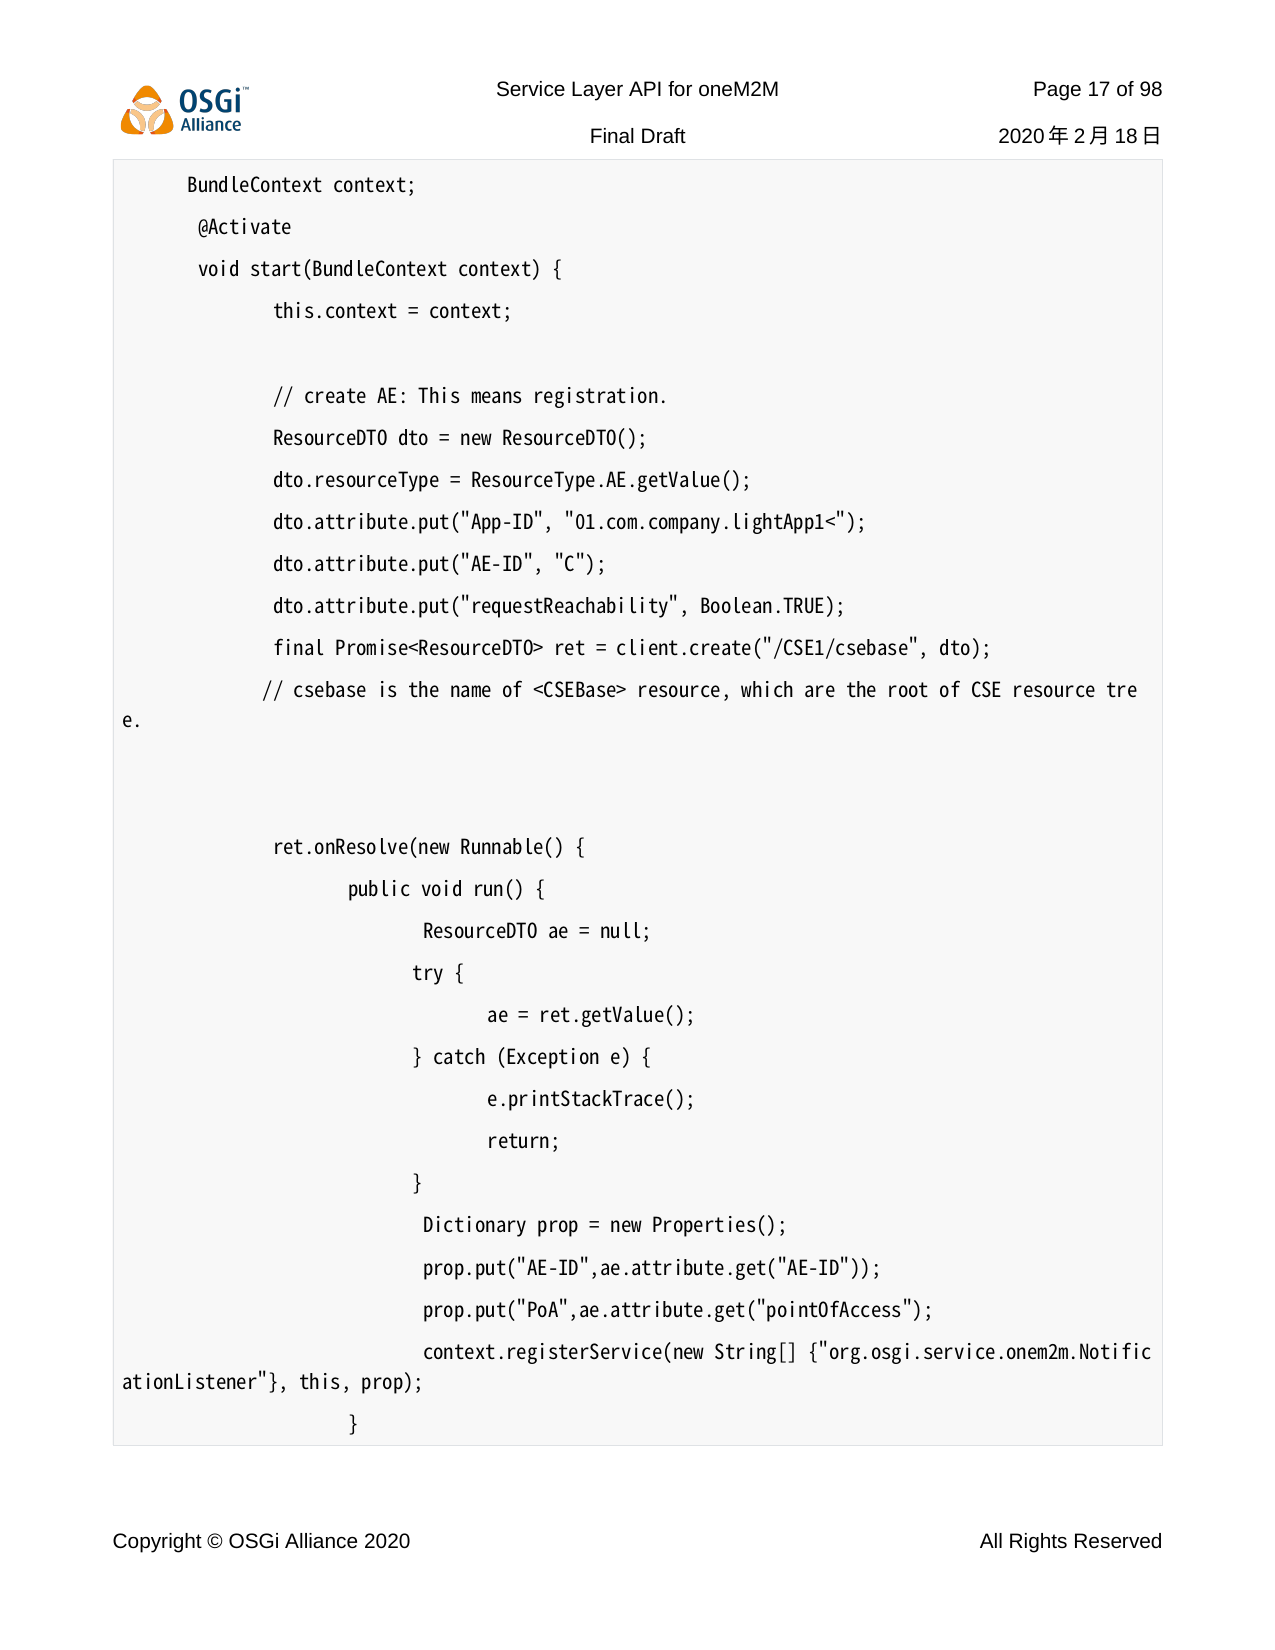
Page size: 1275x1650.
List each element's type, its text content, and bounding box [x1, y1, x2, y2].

text this.context = context; [114, 285, 1162, 325]
text try { [114, 947, 1162, 986]
text ae = ret.getValue(); [114, 989, 1162, 1028]
text ret.onResolve(new Runnable() { [114, 820, 1162, 860]
text prop.put("AE-ID",ae.attribute.get("AE-ID")); [114, 1241, 1162, 1281]
text prop.put("PoA",ae.attribute.get("pointOfAccess"); [114, 1283, 1162, 1323]
text context.registerService(new String[] {"org.osgi.service.onem2m.NotificationListener"}, this, prop); [114, 1325, 1162, 1395]
text // csebase is the name of <CSEBase> resource, which are the root of CSE resource tree. [114, 664, 1162, 734]
picture [113, 78, 257, 142]
text final Promise<ResourceDTO> ret = client.create("/CSE1/csebase", dto); [114, 622, 1162, 662]
text // create AE: This means registration. [114, 369, 1162, 409]
text } catch (Exception e) { [114, 1031, 1162, 1071]
text public void run() { [114, 862, 1162, 902]
text } [114, 1398, 1162, 1445]
text @Activate [114, 201, 1162, 241]
text dto.attribute.put("App-ID", "01.com.company.lightApp1<"); [114, 496, 1162, 535]
text ResourceDTO ae = null; [114, 904, 1162, 944]
text void start(BundleContext context) { [114, 243, 1162, 283]
text Dictionary prop = new Properties(); [114, 1199, 1162, 1239]
text dto.resourceType = ResourceType.AE.getValue(); [114, 453, 1162, 493]
text return; [114, 1115, 1162, 1155]
text } [114, 1157, 1162, 1197]
text ResourceDTO dto = new ResourceDTO(); [114, 411, 1162, 451]
text dto.attribute.put("requestReachability", Boolean.TRUE); [114, 580, 1162, 619]
text e.printStackTrace(); [114, 1073, 1162, 1113]
text dto.attribute.put("AE-ID", "C"); [114, 538, 1162, 577]
text BundleContext context; [114, 160, 1162, 199]
